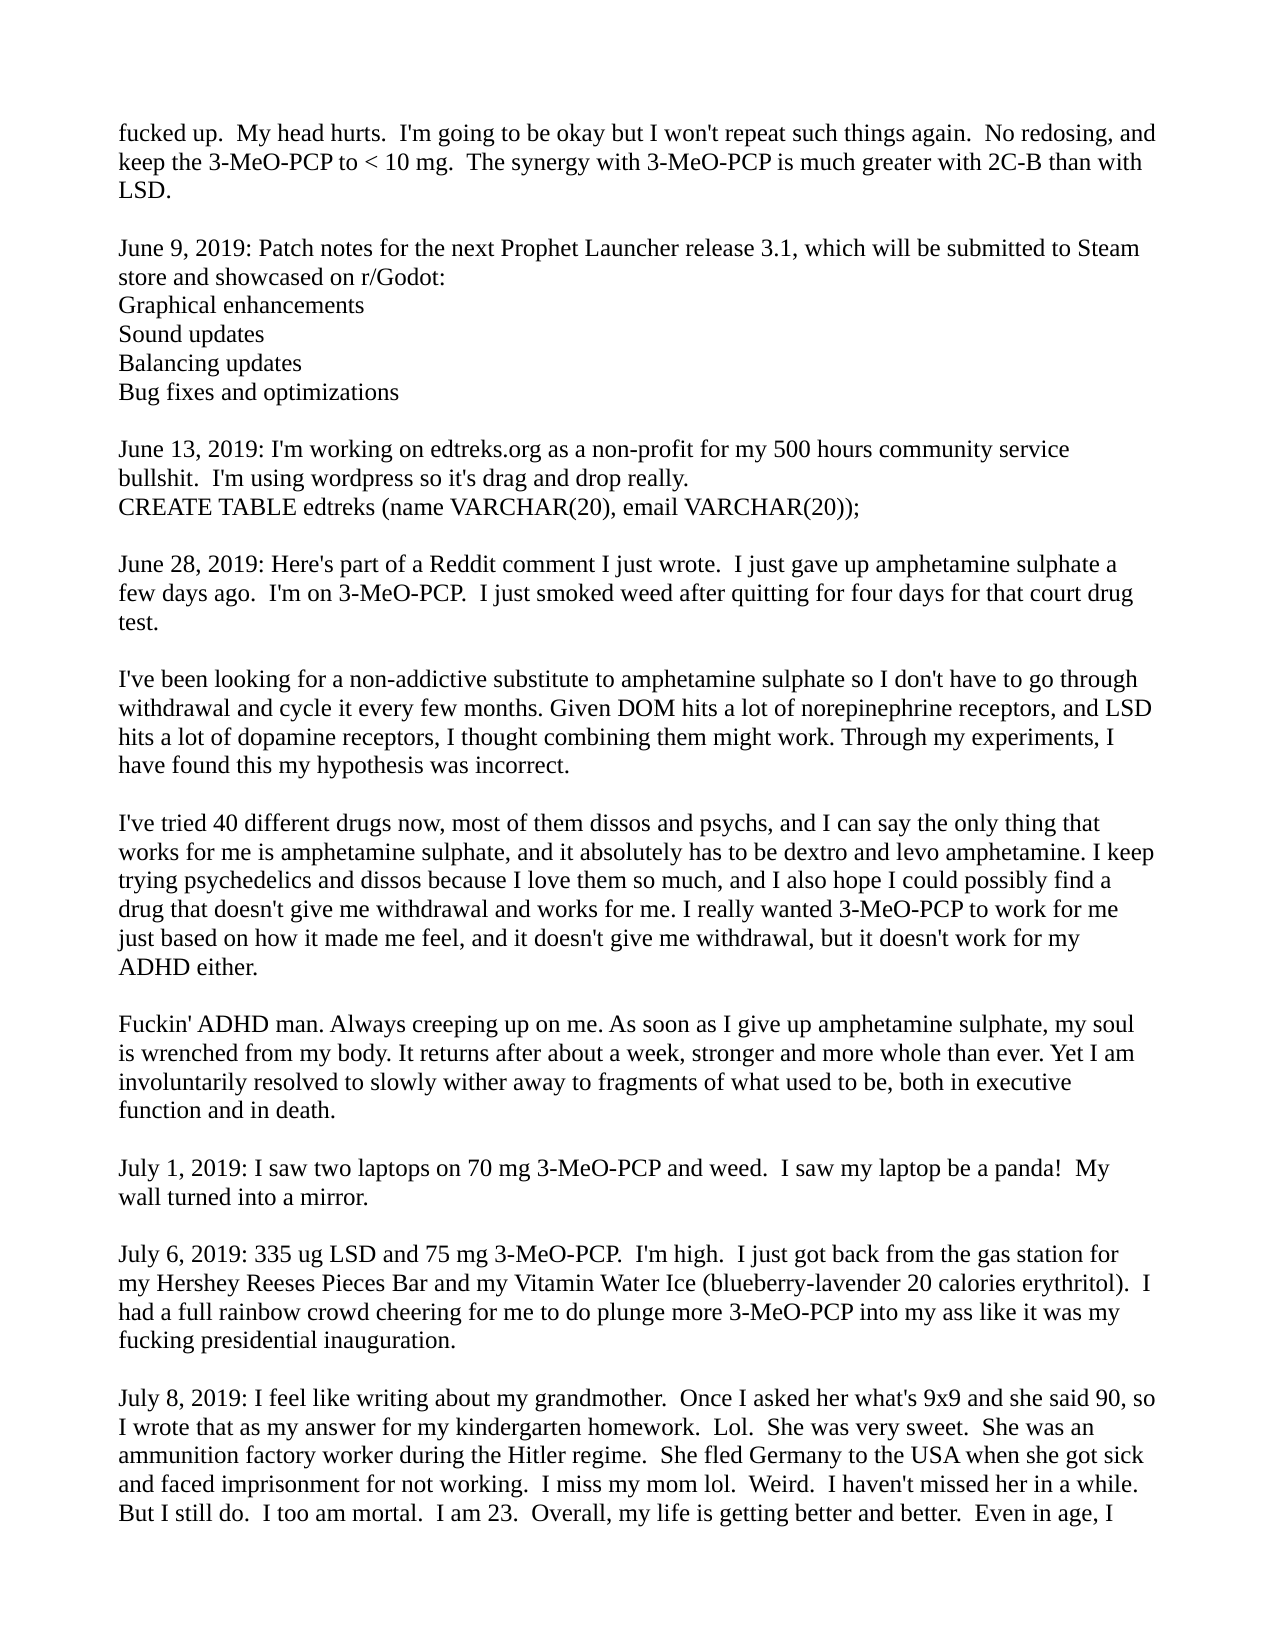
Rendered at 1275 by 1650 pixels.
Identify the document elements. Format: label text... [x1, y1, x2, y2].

text fucked up. My head hurts. I'm going to be okay but I won't repeat such things again. No redosing, and keep the 3-MeO-PCP to < 10 mg. The synergy with 3-MeO-PCP is much greater with 2C-B than with LSD. [118, 118, 1157, 204]
text July 1, 2019: I saw two laptops on 70 mg 3-MeO-PCP and weed. I saw my laptop be a panda! My wall turned into a mirror. [118, 1153, 1157, 1211]
text Bug fixes and optimizations [118, 377, 1157, 406]
text July 8, 2019: I feel like writing about my grandmother. Once I asked her what's 9x9 and she said 90, so I wrote that as my answer for my kindergarten homework. Lol. She was very sweet. She was an ammunition factory worker during the Hitler regime. She fled Germany to the USA when she got sick and faced imprisonment for not working. I miss my mom lol. Weird. I haven't missed her in a while. But I still do. I too am mortal. I am 23. Overall, my life is getting better and better. Even in age, I [118, 1383, 1157, 1527]
text June 9, 2019: Patch notes for the next Prophet Launcher release 3.1, which will be submitted to Steam store and showcased on r/Godot: [118, 233, 1157, 291]
text Fuckin' ADHD man. Always creeping up on me. As soon as I give up amphetamine sulphate, my soul is wrenched from my body. It returns after about a week, stronger and more whole than ever. Yet I am involuntarily resolved to slowly wither away to fragments of what used to be, both in executive function and in death. [118, 1009, 1157, 1124]
text June 13, 2019: I'm working on edtreks.org as a non-profit for my 500 hours community service bullshit. I'm using wordpress so it's drag and drop really. [118, 434, 1157, 492]
text July 6, 2019: 335 ug LSD and 75 mg 3-MeO-PCP. I'm high. I just got back from the gas station for my Hershey Reeses Pieces Bar and my Vitamin Water Ice (blueberry-lavender 20 calories erythritol). I had a full rainbow crowd cheering for me to do plunge more 3-MeO-PCP into my ass like it was my fucking presidential inauguration. [118, 1239, 1157, 1354]
text I've been looking for a non-addictive substitute to amphetamine sulphate so I don't have to go through withdrawal and cycle it every few months. Given DOM hits a lot of norepinephrine receptors, and LSD hits a lot of dopamine receptors, I thought combining them might work. Through my experiments, I have found this my hypothesis was incorrect. [118, 664, 1157, 779]
text Balancing updates [118, 348, 1157, 377]
text Sound updates [118, 319, 1157, 348]
text June 28, 2019: Here's part of a Reddit comment I just wrote. I just gave up amphetamine sulphate a few days ago. I'm on 3-MeO-PCP. I just smoked weed after quitting for four days for that court drug test. [118, 549, 1157, 636]
text Graphical enhancements [118, 291, 1157, 319]
text CREATE TABLE edtreks (name VARCHAR(20), email VARCHAR(20)); [118, 492, 1157, 521]
text I've tried 40 different drugs now, most of them dissos and psychs, and I can say the only thing that works for me is amphetamine sulphate, and it absolutely has to be dextro and levo amphetamine. I keep trying psychedelics and dissos because I love them so much, and I also hope I could possibly find a drug that doesn't give me withdrawal and works for me. I really wanted 3-MeO-PCP to work for me just based on how it made me feel, and it doesn't give me withdrawal, but it doesn't work for my ADHD either. [118, 808, 1157, 981]
